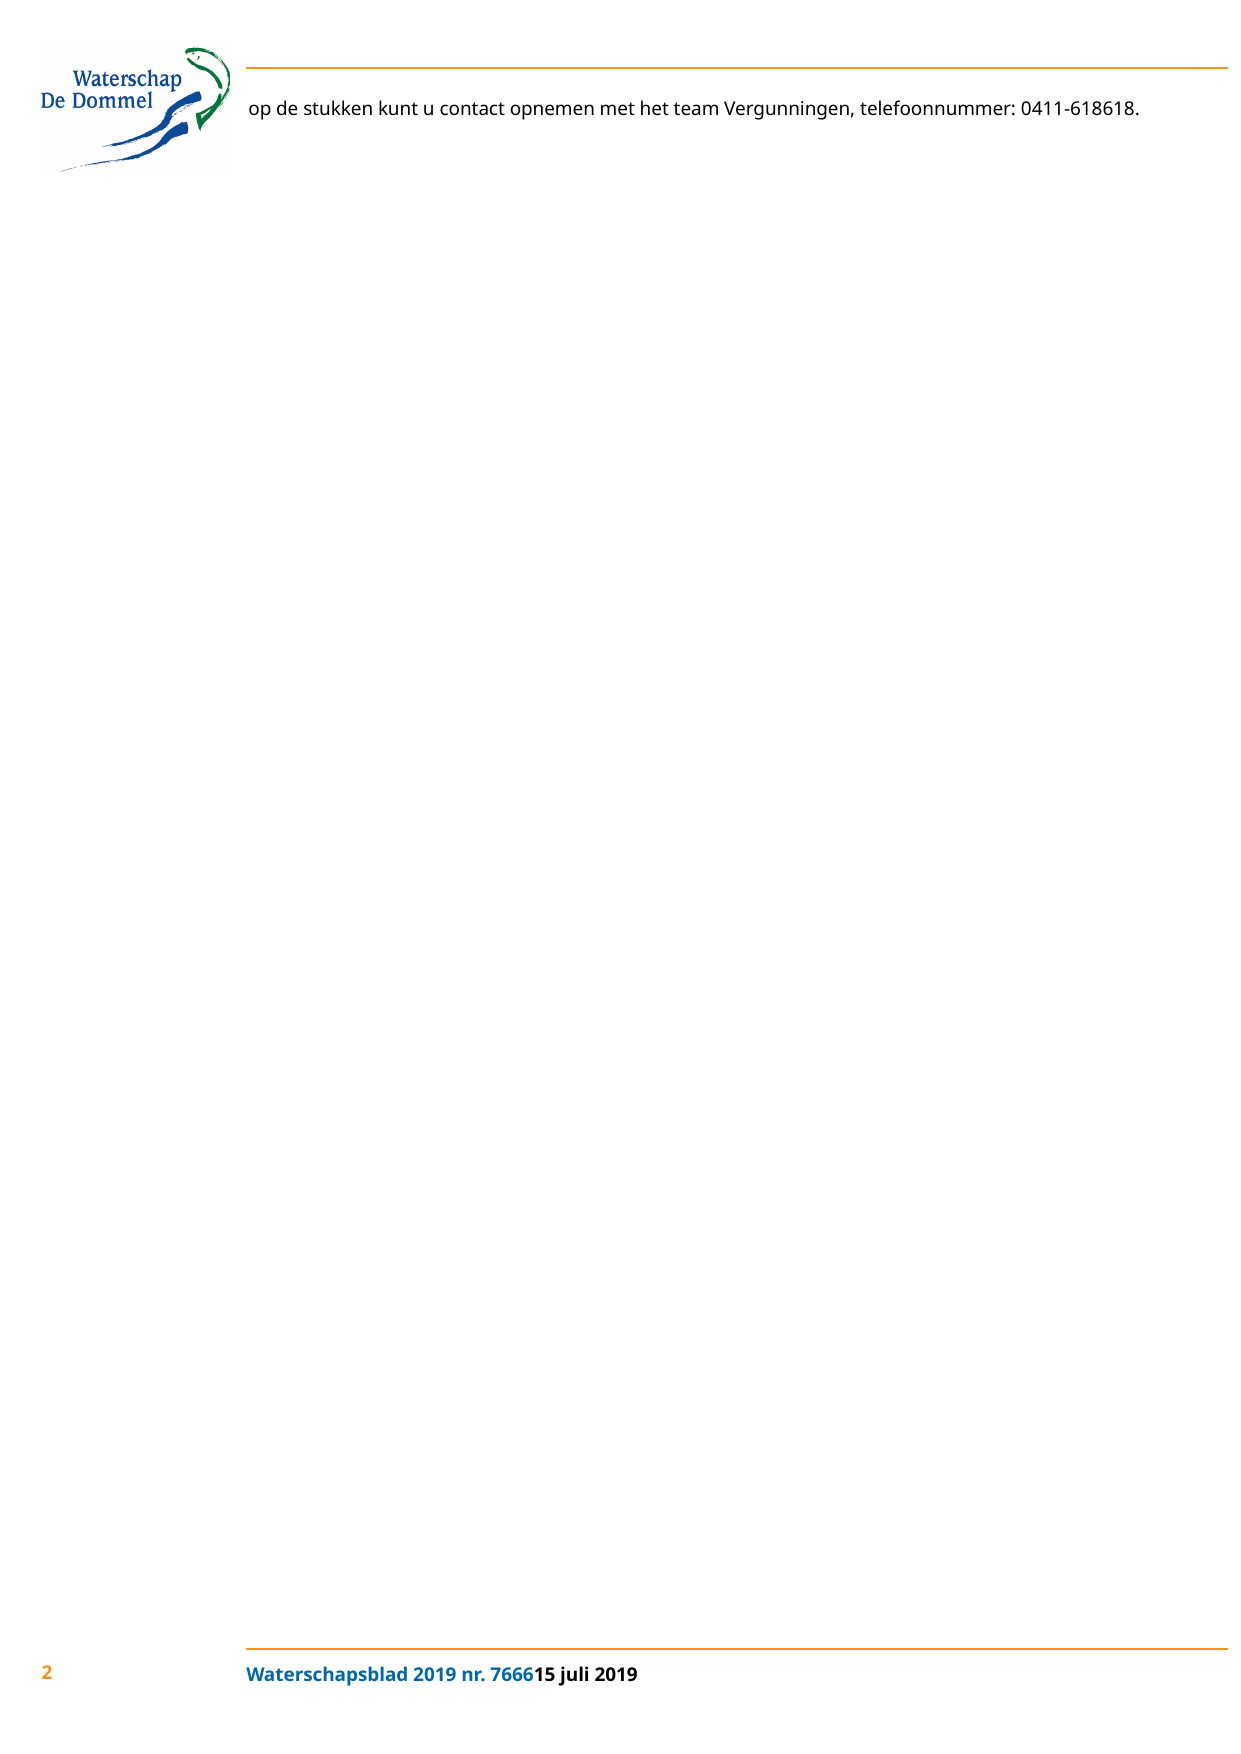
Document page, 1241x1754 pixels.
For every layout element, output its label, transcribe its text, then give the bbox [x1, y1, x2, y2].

text op de stukken kunt u contact opnemen met het team Vergunningen, telefoonnummer: 0411-618618. [248, 95, 1152, 121]
picture [41, 47, 231, 172]
